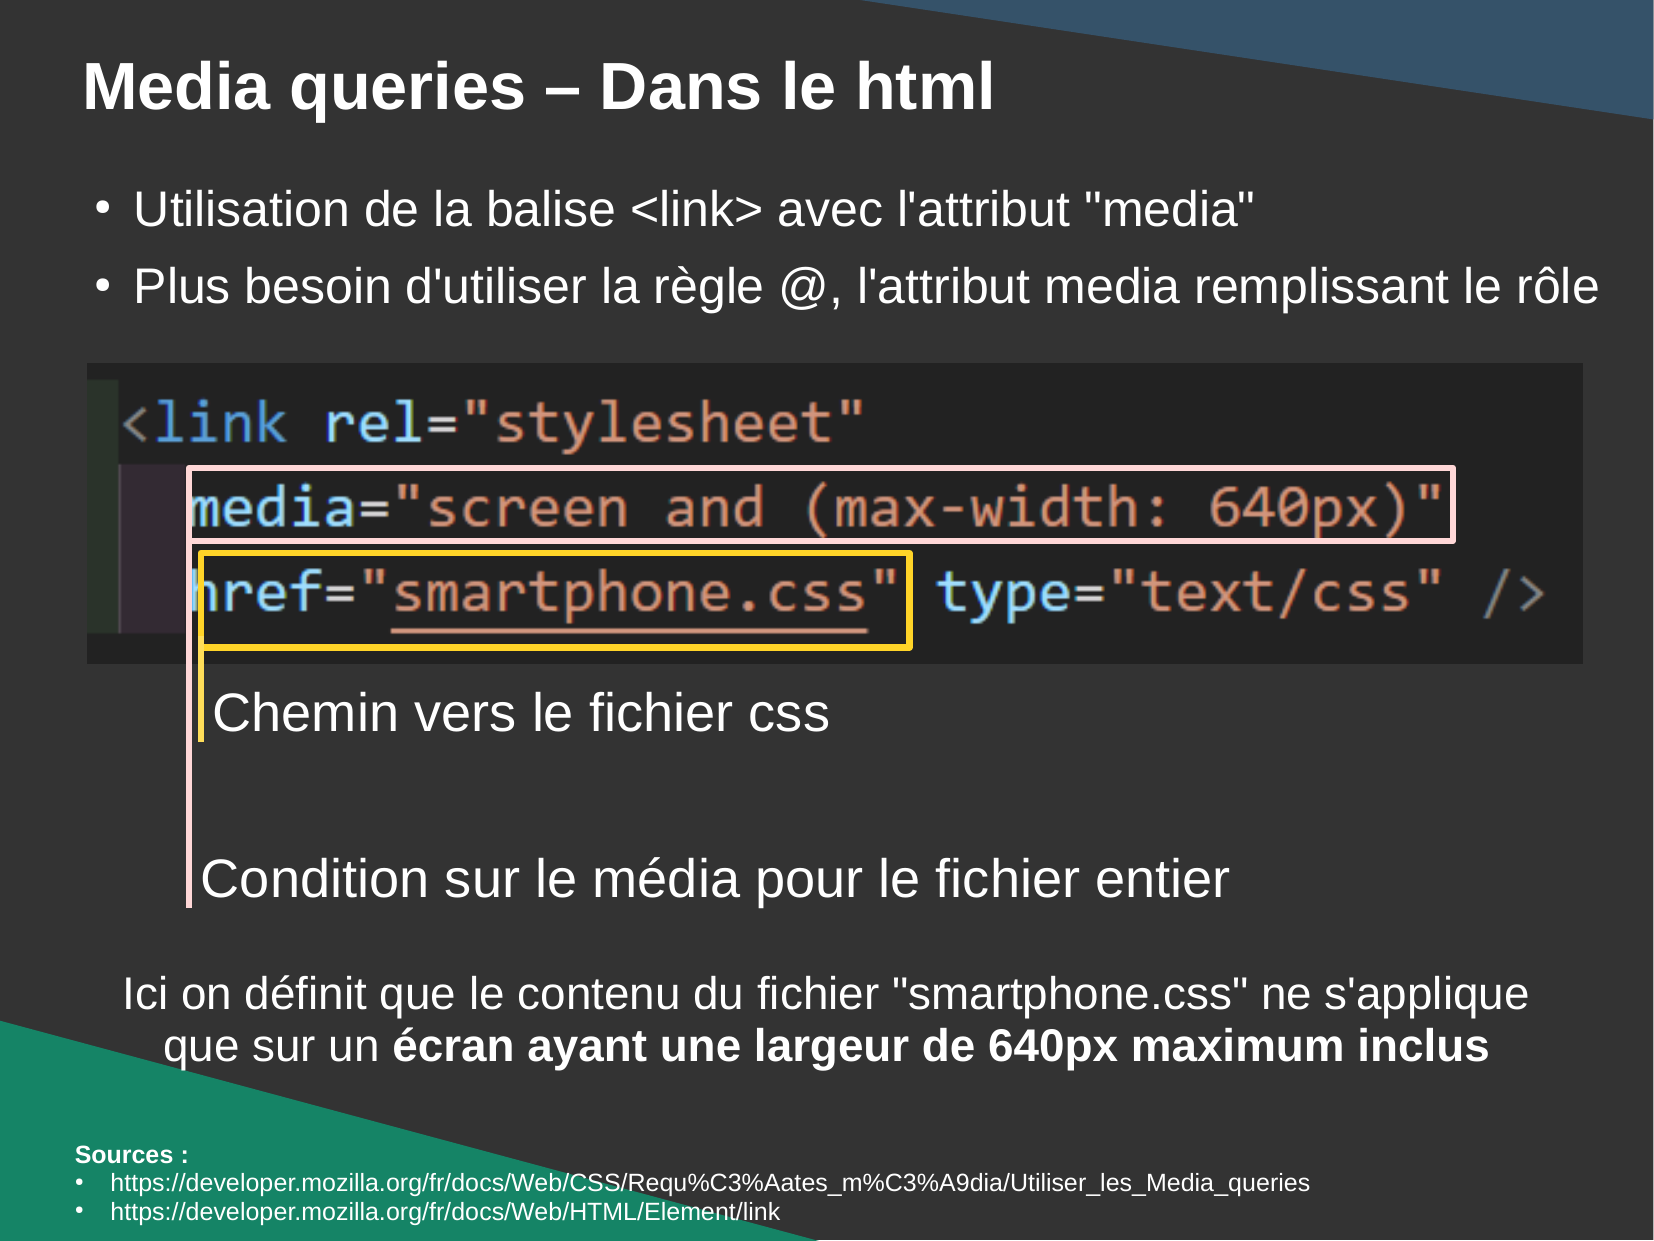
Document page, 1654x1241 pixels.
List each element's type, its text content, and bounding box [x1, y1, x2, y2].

list Utilisation de la balise <link> avec l'attribut "media" Plus besoin d'utiliser la règle @, l'attribut media remplissant le rôle [80, 180, 1605, 367]
title Media queries – Dans le html [82, 49, 1571, 162]
picture [204, 556, 906, 644]
text_box Sources : https://developer.mozilla.org/fr/docs/Web/CSS/Requ%C3%Aates_m%C3%A9dia/Utiliser_les_Media_queries https://developer.mozilla.org/fr/docs/Web/HTML/Element/link [60, 1133, 1546, 1241]
text_box [0, 1020, 418, 1241]
picture [87, 367, 1583, 664]
text_box [860, 0, 1654, 120]
title Condition sur le média pour le fichier entier [200, 848, 1252, 910]
title Ici on définit que le contenu du fichier "smartphone.css" ne s'applique que sur un écran ayant une largeur de 640px maximum inclus [85, 968, 1569, 1123]
picture [192, 471, 1450, 538]
title Chemin vers le fichier css [212, 682, 910, 744]
